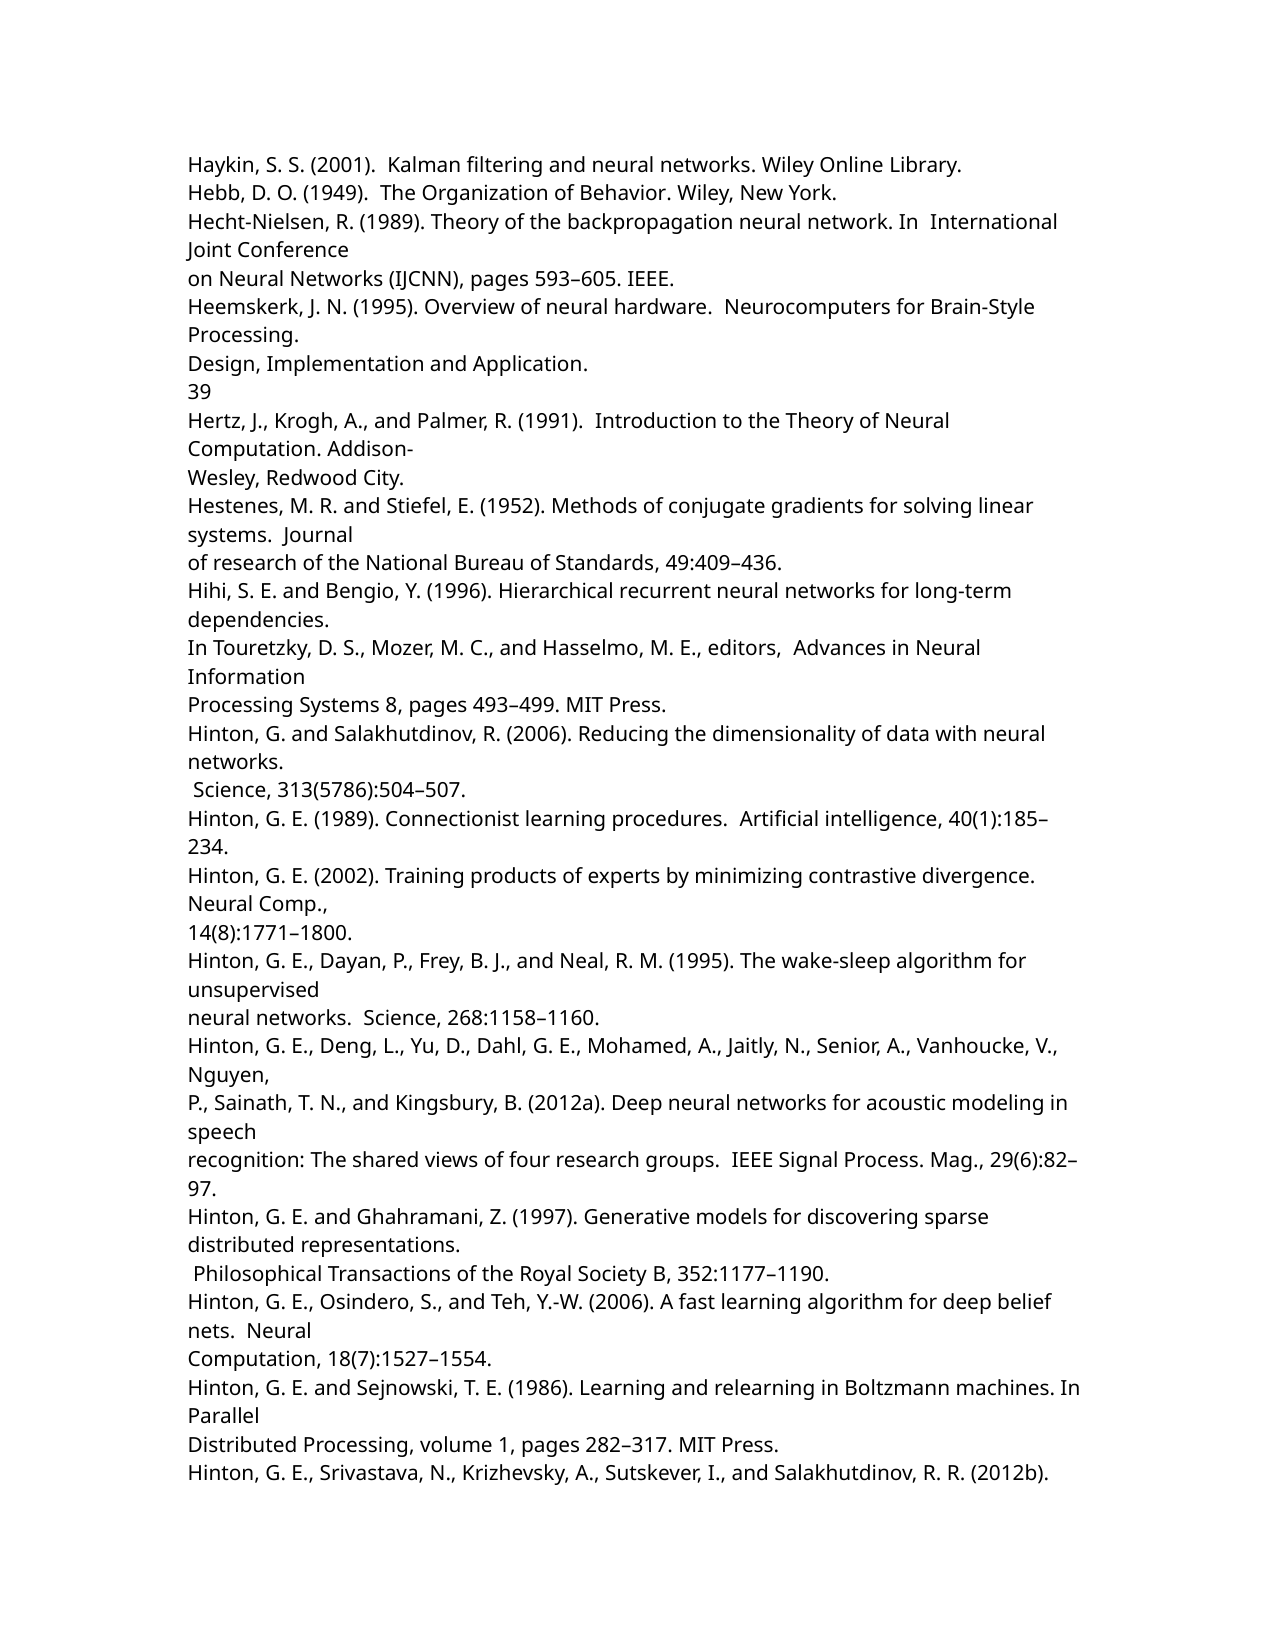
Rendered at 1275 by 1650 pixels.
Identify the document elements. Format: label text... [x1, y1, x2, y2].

text Heemskerk, J. N. (1995). Overview of neural hardware. Neurocomputers for Brain-Style Processing. [187, 292, 1087, 349]
text Science, 313(5786):504–507. [187, 776, 1087, 804]
text Hinton, G. and Salakhutdinov, R. (2006). Reducing the dimensionality of data with neural networks. [187, 719, 1087, 776]
text Computation, 18(7):1527–1554. [187, 1344, 1087, 1373]
text Hebb, D. O. (1949). The Organization of Behavior. Wiley, New York. [187, 178, 1087, 207]
text Hinton, G. E., Dayan, P., Frey, B. J., and Neal, R. M. (1995). The wake-sleep algorithm for unsupervised [187, 946, 1087, 1003]
text Hecht-Nielsen, R. (1989). Theory of the backpropagation neural network. In International Joint Conference [187, 207, 1087, 264]
text neural networks. Science, 268:1158–1160. [187, 1003, 1087, 1032]
text P., Sainath, T. N., and Kingsbury, B. (2012a). Deep neural networks for acoustic modeling in speech [187, 1088, 1087, 1145]
text Hinton, G. E., Osindero, S., and Teh, Y.-W. (2006). A fast learning algorithm for deep belief nets. Neural [187, 1287, 1087, 1344]
text Hinton, G. E. and Sejnowski, T. E. (1986). Learning and relearning in Boltzmann machines. In Parallel [187, 1373, 1087, 1430]
text Philosophical Transactions of the Royal Society B, 352:1177–1190. [187, 1259, 1087, 1287]
text Processing Systems 8, pages 493–499. MIT Press. [187, 690, 1087, 719]
text Design, Implementation and Application. [187, 349, 1087, 377]
text In Touretzky, D. S., Mozer, M. C., and Hasselmo, M. E., editors, Advances in Neural Information [187, 633, 1087, 690]
text Haykin, S. S. (2001). Kalman filtering and neural networks. Wiley Online Library. [187, 150, 1087, 178]
text Hertz, J., Krogh, A., and Palmer, R. (1991). Introduction to the Theory of Neural Computation. Addison- [187, 406, 1087, 463]
text Hinton, G. E., Deng, L., Yu, D., Dahl, G. E., Mohamed, A., Jaitly, N., Senior, A., Vanhoucke, V., Nguyen, [187, 1032, 1087, 1088]
text on Neural Networks (IJCNN), pages 593–605. IEEE. [187, 264, 1087, 292]
text recognition: The shared views of four research groups. IEEE Signal Process. Mag., 29(6):82–97. [187, 1145, 1087, 1202]
text Hinton, G. E. (2002). Training products of experts by minimizing contrastive divergence. Neural Comp., [187, 861, 1087, 918]
text Hinton, G. E. and Ghahramani, Z. (1997). Generative models for discovering sparse distributed representations. [187, 1202, 1087, 1259]
text Distributed Processing, volume 1, pages 282–317. MIT Press. [187, 1430, 1087, 1458]
text 39 [187, 377, 1087, 406]
text Hestenes, M. R. and Stiefel, E. (1952). Methods of conjugate gradients for solving linear systems. Journal [187, 491, 1087, 548]
text 14(8):1771–1800. [187, 918, 1087, 946]
text Hihi, S. E. and Bengio, Y. (1996). Hierarchical recurrent neural networks for long-term dependencies. [187, 577, 1087, 633]
text Hinton, G. E., Srivastava, N., Krizhevsky, A., Sutskever, I., and Salakhutdinov, R. R. (2012b). [187, 1458, 1087, 1487]
text Hinton, G. E. (1989). Connectionist learning procedures. Artificial intelligence, 40(1):185–234. [187, 804, 1087, 861]
text Wesley, Redwood City. [187, 463, 1087, 491]
text of research of the National Bureau of Standards, 49:409–436. [187, 548, 1087, 577]
